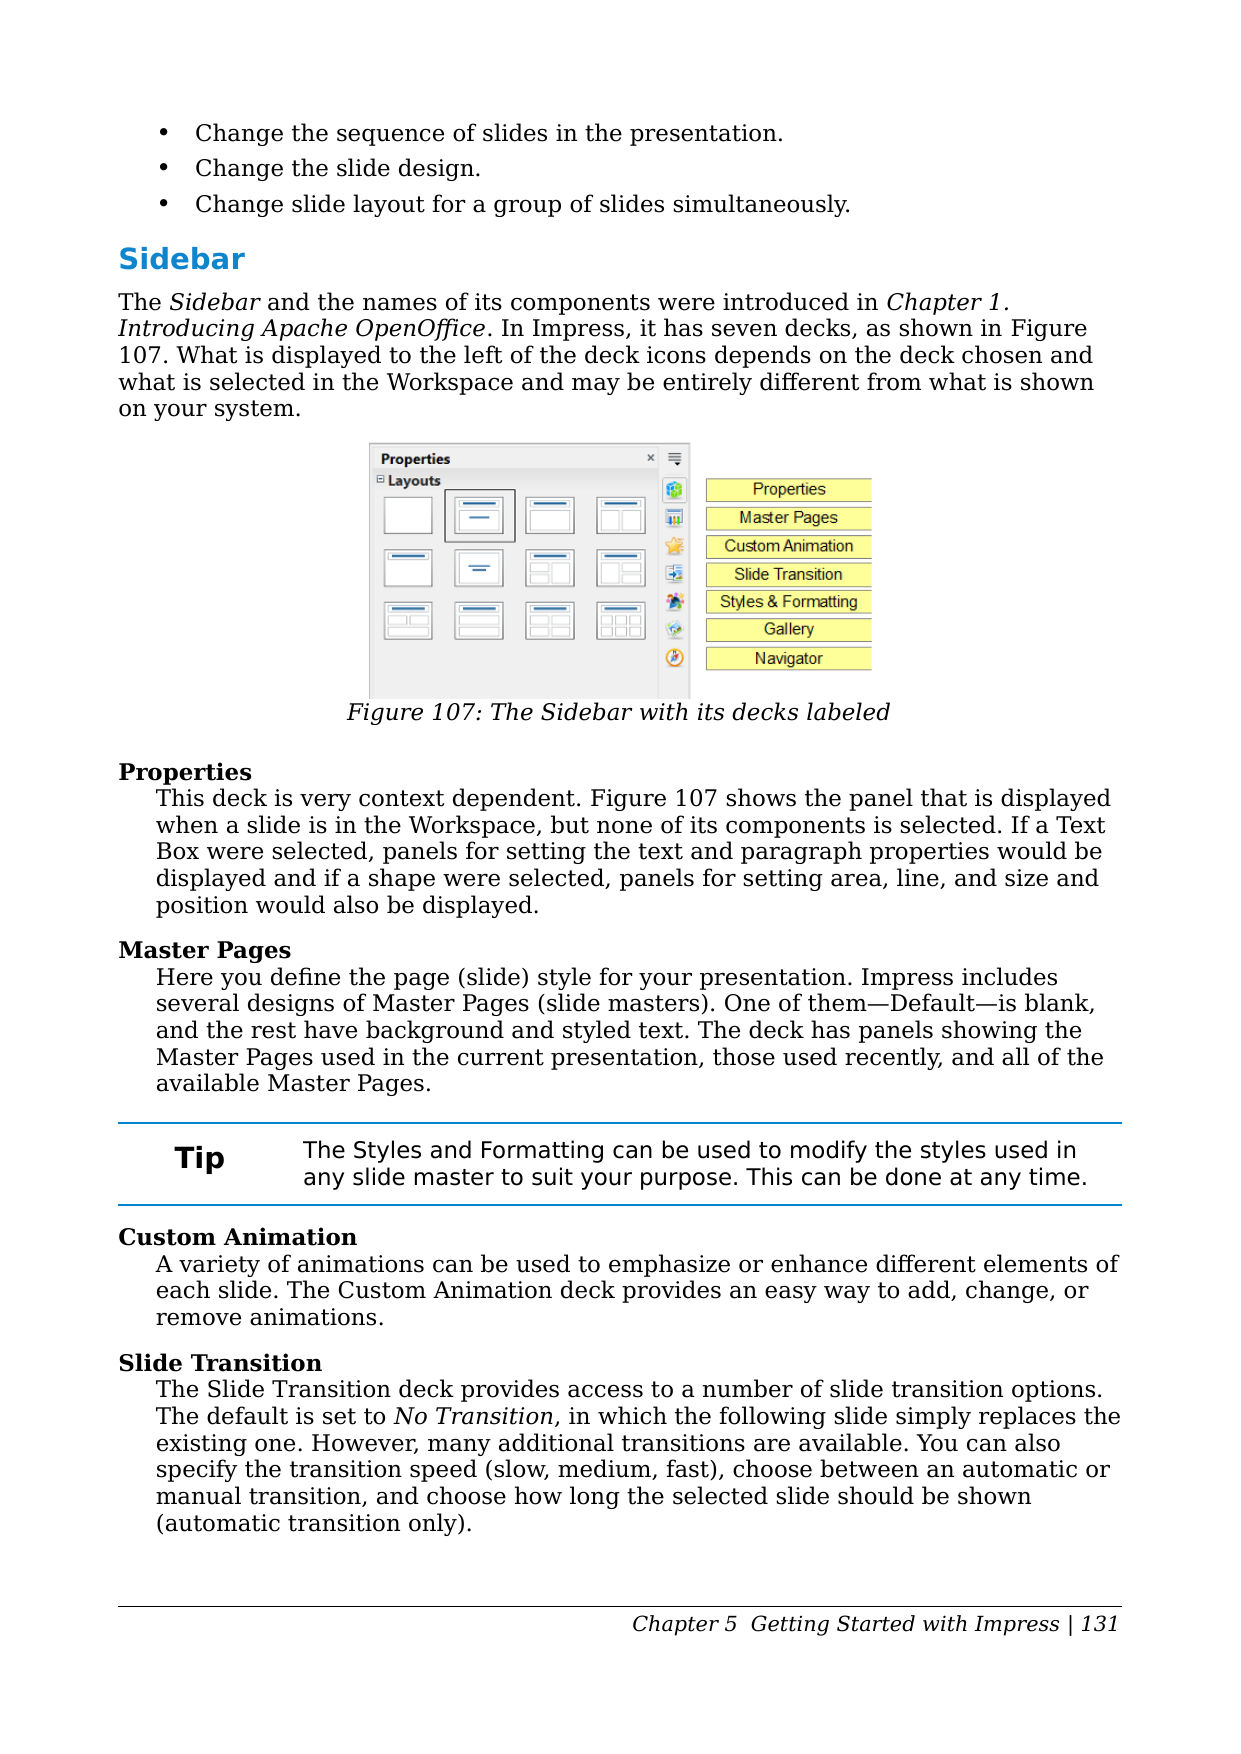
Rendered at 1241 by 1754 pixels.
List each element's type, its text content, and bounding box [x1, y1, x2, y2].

text The Sidebar and the names of its components were introduced in Chapter 1. Introducing Apache OpenOffice. In Impress, it has seven decks, as shown in Figure 107. What is displayed to the left of the deck icons depends on the deck chosen and what is selected in the Workspace and may be entirely different from what is shown on your system. [118, 289, 1122, 422]
text Master Pages [118, 937, 1122, 964]
list Change the slide design. [156, 153, 1122, 183]
subtitle Sidebar [118, 242, 1122, 276]
text The Slide Transition deck provides access to a number of slide transition options. The default is set to No Transition, in which the following slide simply replaces the existing one. However, many additional transitions are available. You can also specify the transition speed (slow, medium, fast), choose between an automatic or manual transition, and choose how long the selected slide should be shown (automatic transition only). [156, 1376, 1122, 1536]
text A variety of animations can be used to emphasize or enhance different elements of each slide. The Custom Animation deck provides an easy way to add, change, or remove animations. [156, 1251, 1122, 1331]
text Here you define the page (slide) style for your presentation. Impress includes several designs of Master Pages (slide masters). One of them—Default—is blank, and the rest have background and styled text. The deck has panels showing the Master Pages used in the current presentation, those used recently, and all of the available Master Pages. [156, 964, 1122, 1097]
text This deck is very context dependent. Figure 107 shows the panel that is displayed when a slide is in the Workspace, but none of its components is selected. If a Text Box were selected, panels for setting the text and paragraph properties would be displayed and if a shape were selected, panels for setting area, line, and size and position would also be displayed. [156, 785, 1122, 918]
text Figure 107: The Sidebar with its decks labeled [347, 696, 893, 726]
table_header The Styles and Formatting can be used to modify the styles used in any slide master to suit your purpose. This can be done at any time. [281, 1124, 1122, 1204]
table_header Tip [118, 1124, 281, 1204]
text Properties [118, 758, 1122, 785]
text Slide Transition [118, 1349, 1122, 1376]
list Change the sequence of slides in the presentation. [156, 118, 1122, 147]
list Change slide layout for a group of slides simultaneously. [156, 189, 1122, 218]
picture [368, 440, 872, 699]
text Custom Animation [118, 1224, 1122, 1251]
